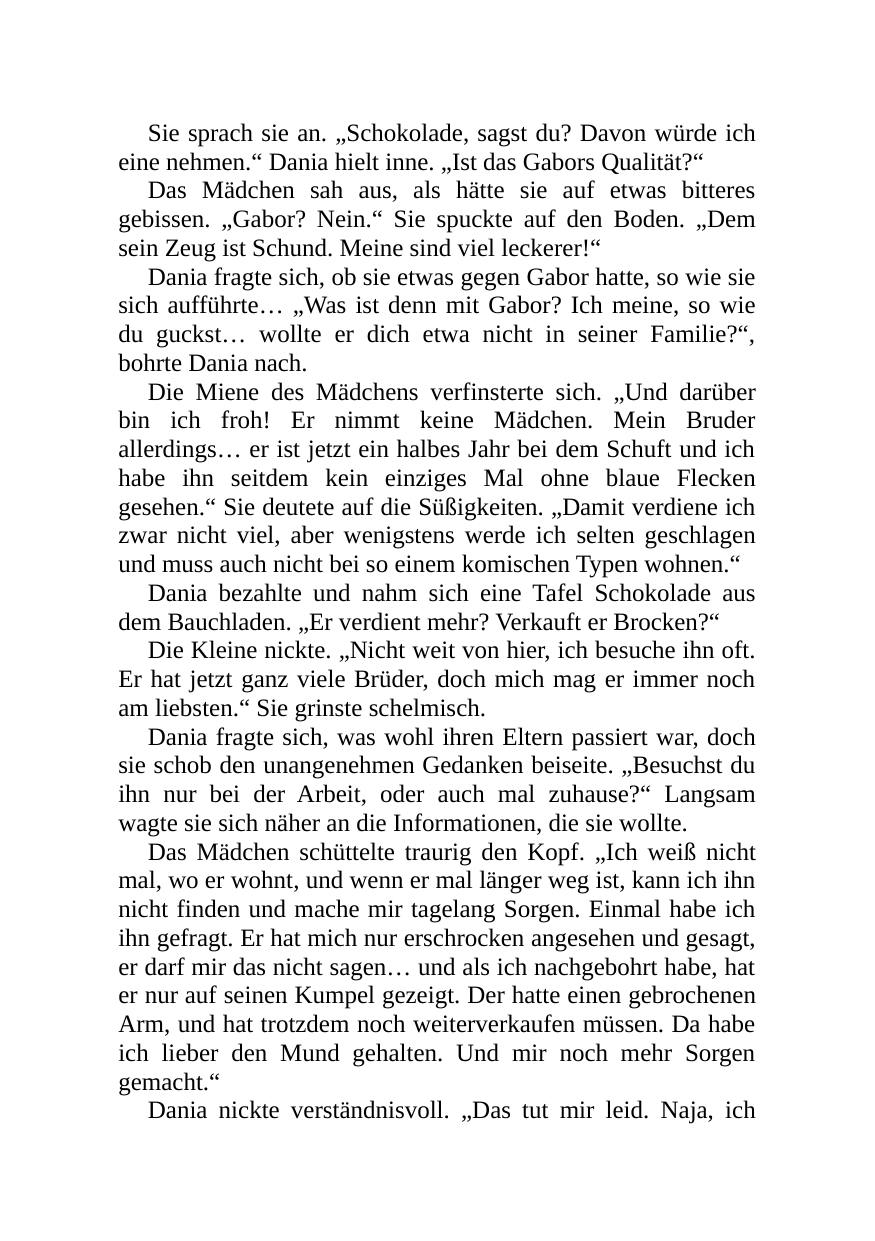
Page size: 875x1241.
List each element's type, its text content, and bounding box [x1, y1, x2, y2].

text Dania nickte verständnisvoll. „Das tut mir leid. Naja, ich [118, 1096, 756, 1124]
text Dania fragte sich, ob sie etwas gegen Gabor hatte, so wie sie sich aufführte… „Was ist denn mit Gabor? Ich meine, so wie du guckst… wollte er dich etwa nicht in seiner Familie?“, bohrte Dania nach. [118, 262, 756, 377]
text Das Mädchen sah aus, als hätte sie auf etwas bitteres gebissen. „Gabor? Nein.“ Sie spuckte auf den Boden. „Dem sein Zeug ist Schund. Meine sind viel leckerer!“ [118, 176, 756, 262]
text Sie sprach sie an. „Schokolade, sagst du? Davon würde ich eine nehmen.“ Dania hielt inne. „Ist das Gabors Qualität?“ [118, 118, 756, 176]
text Die Kleine nickte. „Nicht weit von hier, ich besuche ihn oft. Er hat jetzt ganz viele Brüder, doch mich mag er immer noch am liebsten.“ Sie grinste schelmisch. [118, 636, 756, 722]
text Das Mädchen schüttelte traurig den Kopf. „Ich weiß nicht mal, wo er wohnt, und wenn er mal länger weg ist, kann ich ihn nicht finden und mache mir tagelang Sorgen. Einmal habe ich ihn gefragt. Er hat mich nur erschrocken angesehen und gesagt, er darf mir das nicht sagen… und als ich nachgebohrt habe, hat er nur auf seinen Kumpel gezeigt. Der hatte einen gebrochenen Arm, und hat trotzdem noch weiterverkaufen müssen. Da habe ich lieber den Mund gehalten. Und mir noch mehr Sorgen gemacht.“ [118, 837, 756, 1096]
text Dania bezahlte und nahm sich eine Tafel Schokolade aus dem Bauchladen. „Er verdient mehr? Verkauft er Brocken?“ [118, 578, 756, 636]
text Die Miene des Mädchens verfinsterte sich. „Und darüber bin ich froh! Er nimmt keine Mädchen. Mein Bruder allerdings… er ist jetzt ein halbes Jahr bei dem Schuft und ich habe ihn seitdem kein einziges Mal ohne blaue Flecken gesehen.“ Sie deutete auf die Süßigkeiten. „Damit verdiene ich zwar nicht viel, aber wenigstens werde ich selten geschlagen und muss auch nicht bei so einem komischen Typen wohnen.“ [118, 377, 756, 578]
text Dania fragte sich, was wohl ihren Eltern passiert war, doch sie schob den unangenehmen Gedanken beiseite. „Besuchst du ihn nur bei der Arbeit, oder auch mal zuhause?“ Langsam wagte sie sich näher an die Informationen, die sie wollte. [118, 722, 756, 837]
